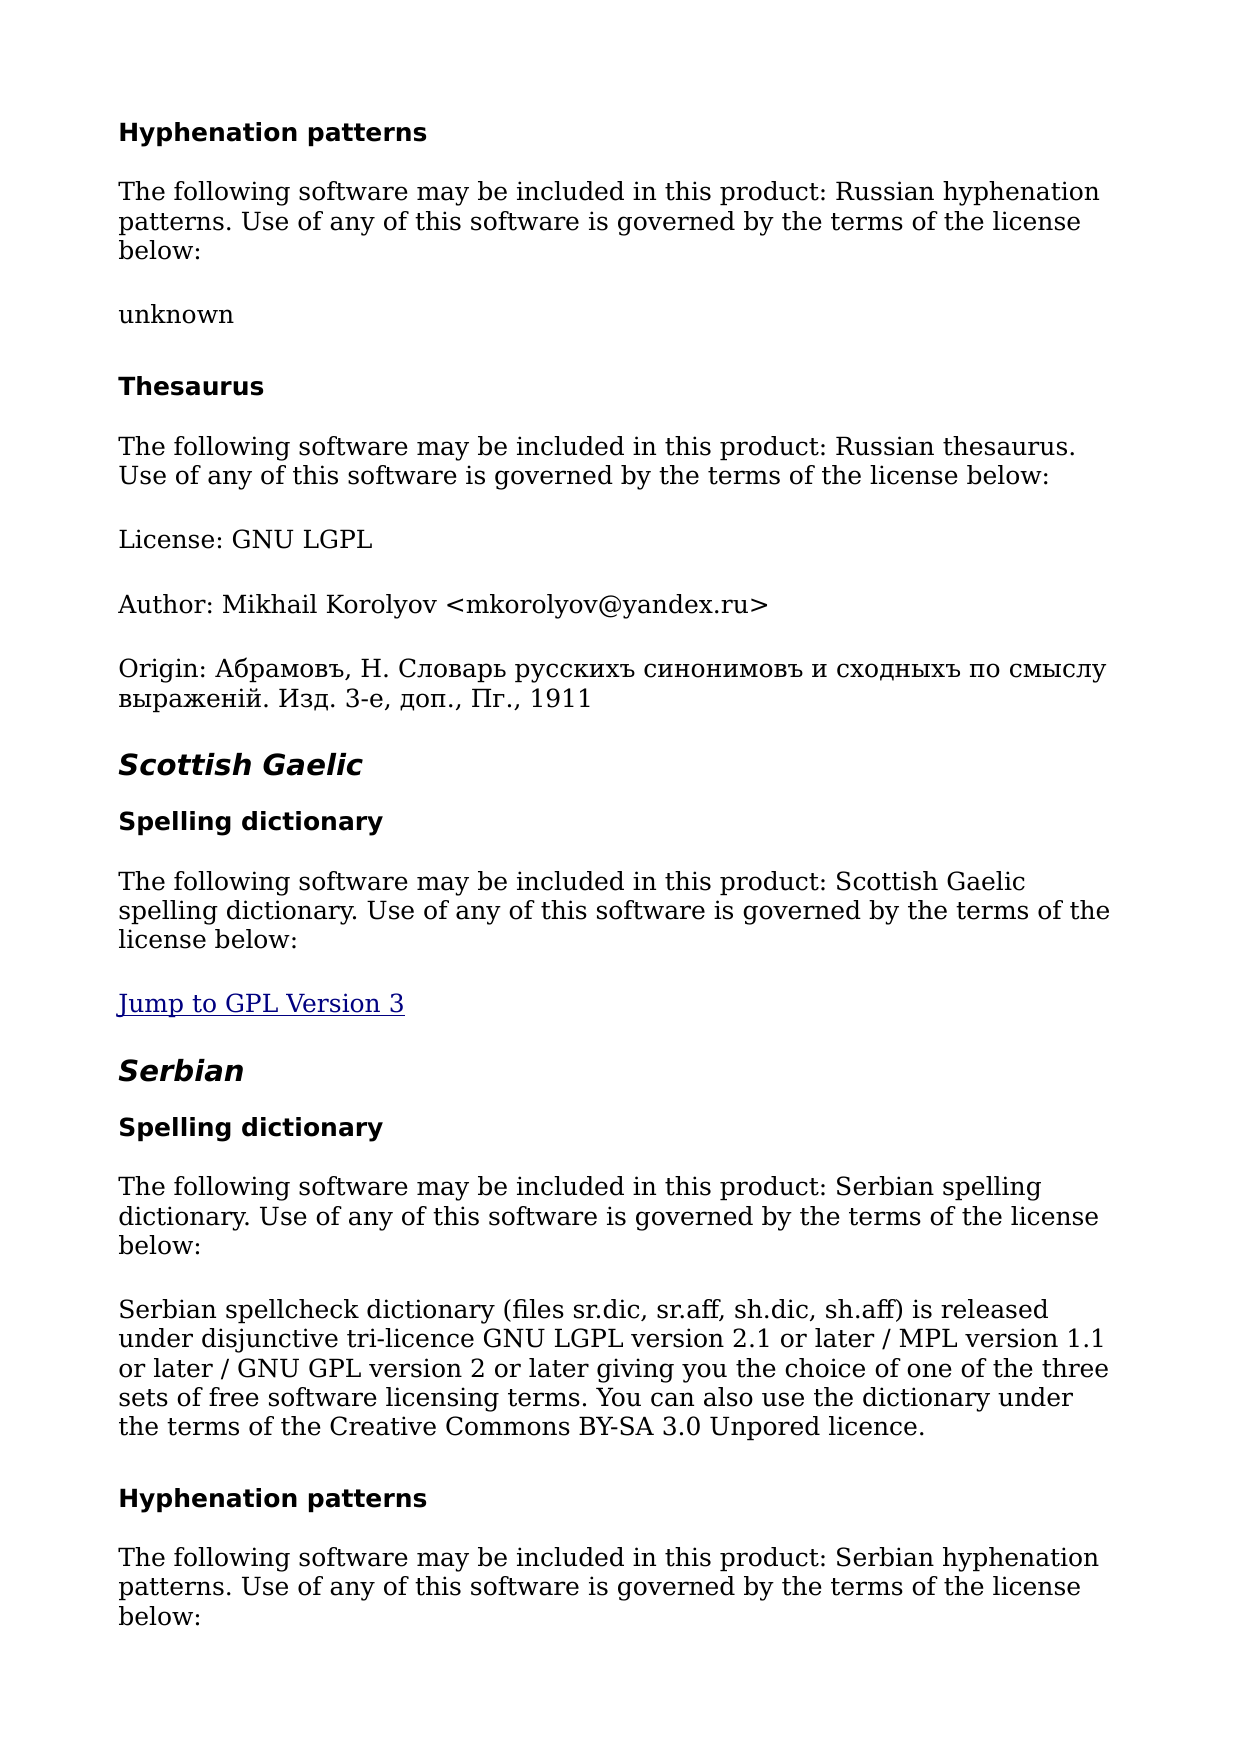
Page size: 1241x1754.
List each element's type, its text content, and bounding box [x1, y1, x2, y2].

text Serbian spellcheck dictionary (files sr.dic, sr.aff, sh.dic, sh.aff) is released under disjunctive tri-licence GNU LGPL version 2.1 or later / MPL version 1.1 or later / GNU GPL version 2 or later giving you the choice of one of the three sets of free software licensing terms. You can also use the dictionary under the terms of the Creative Commons BY-SA 3.0 Unpored licence. [118, 1295, 1122, 1441]
text The following software may be included in this product: Russian thesaurus. Use of any of this software is governed by the terms of the license below: [118, 432, 1122, 490]
subtitle Serbian [118, 1054, 1122, 1088]
subtitle Hyphenation patterns [118, 118, 1122, 147]
subtitle Spelling dictionary [118, 1113, 1122, 1142]
subtitle Scottish Gaelic [118, 748, 1122, 782]
text License: GNU LGPL [118, 525, 1122, 554]
text The following software may be included in this product: Russian hyphenation patterns. Use of any of this software is governed by the terms of the license below: [118, 177, 1122, 265]
subtitle Hyphenation patterns [118, 1484, 1122, 1513]
text The following software may be included in this product: Scottish Gaelic spelling dictionary. Use of any of this software is governed by the terms of the license below: [118, 867, 1122, 954]
text unknown [118, 300, 1122, 329]
subtitle Thesaurus [118, 372, 1122, 401]
subtitle Spelling dictionary [118, 807, 1122, 836]
text Jump to GPL Version 3 [118, 989, 1122, 1019]
text The following software may be included in this product: Serbian spelling dictionary. Use of any of this software is governed by the terms of the license below: [118, 1172, 1122, 1260]
text Author: Mikhail Korolyov <mkorolyov@yandex.ru> [118, 590, 1122, 619]
text Origin: Абрамовъ, Н. Словарь русскихъ синонимовъ и сходныхъ по смыслу выраженiй. Изд. 3-е, доп., Пг., 1911 [118, 654, 1122, 713]
text The following software may be included in this product: Serbian hyphenation patterns. Use of any of this software is governed by the terms of the license below: [118, 1543, 1122, 1631]
